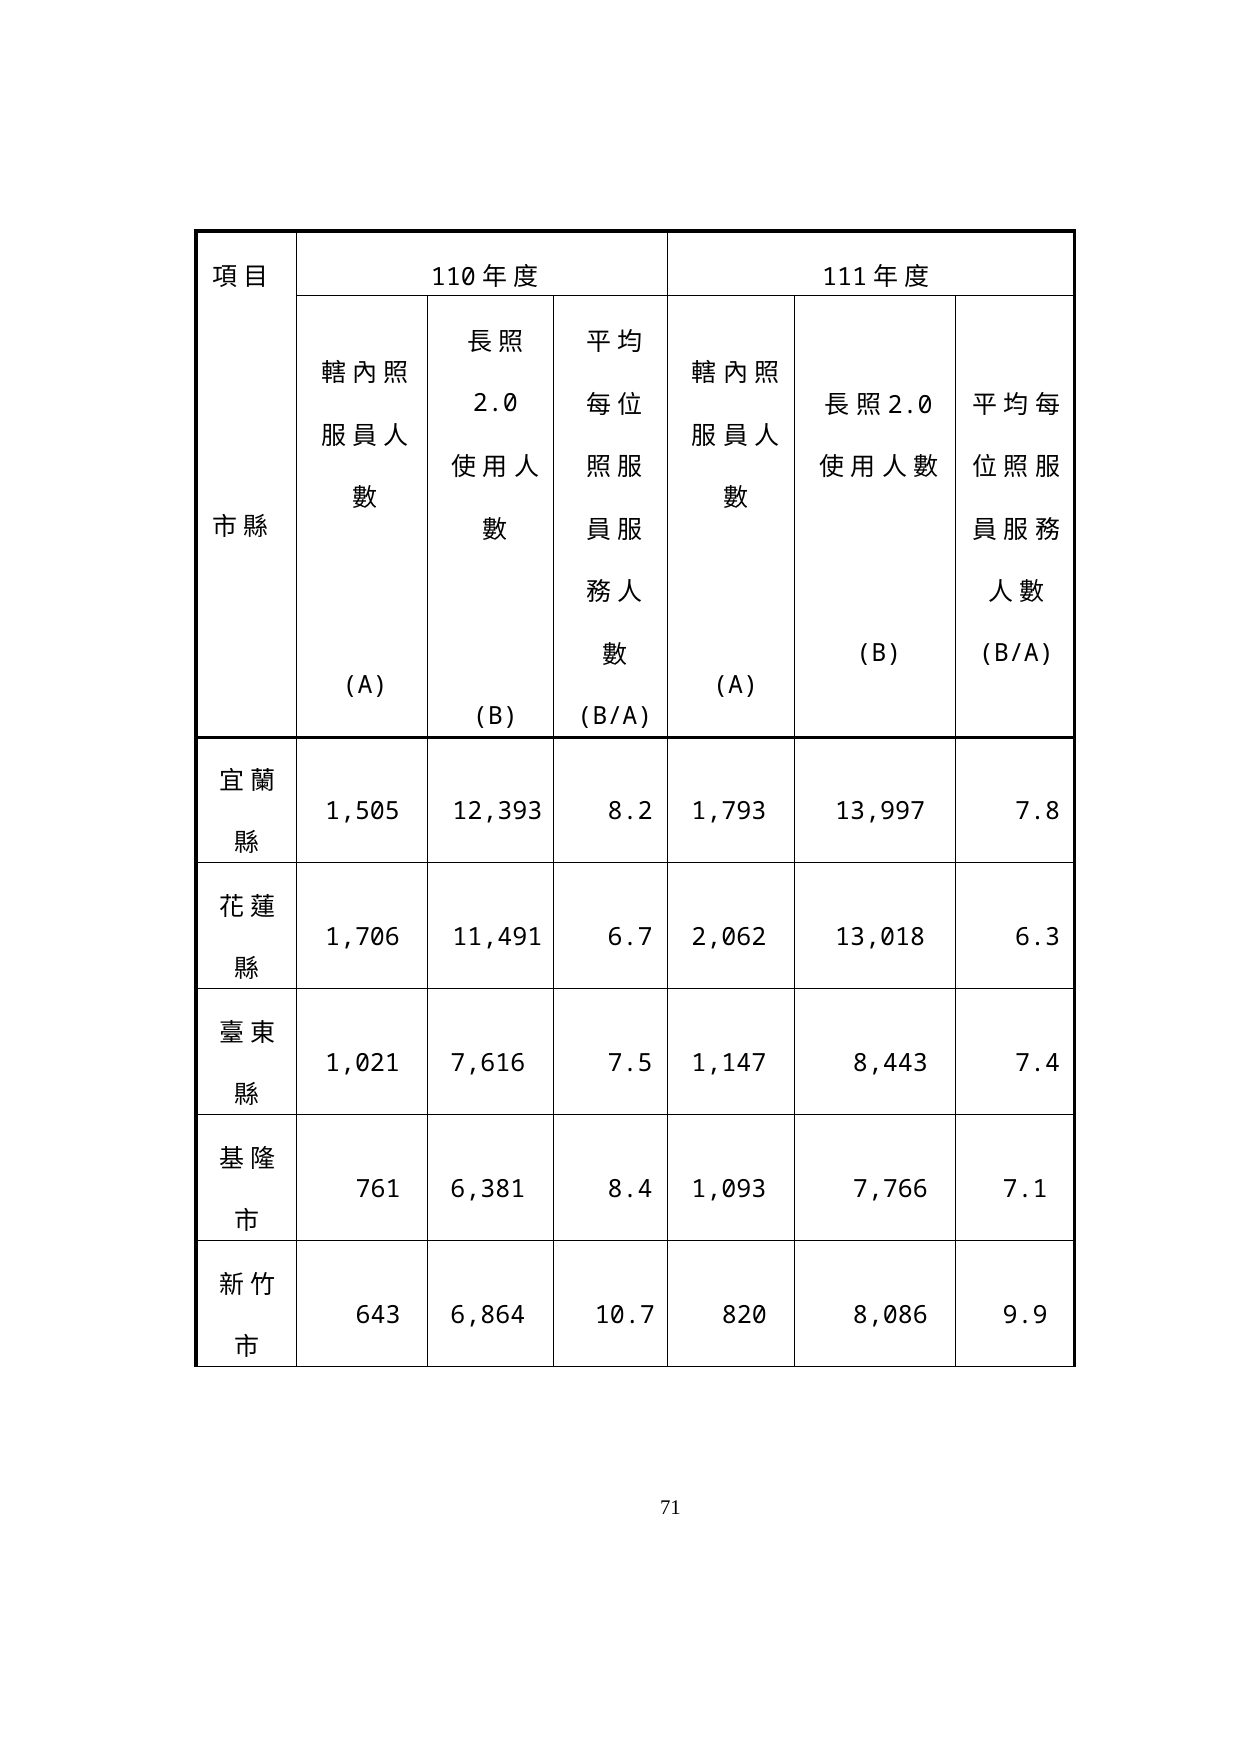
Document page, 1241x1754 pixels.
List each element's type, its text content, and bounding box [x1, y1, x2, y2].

table_cell 基隆市 [198, 1115, 296, 1240]
table_cell 8.2 [554, 739, 667, 862]
table_cell 1,505 [297, 739, 427, 862]
table_cell 6,381 [428, 1115, 553, 1240]
table_cell 長照2.0 使用人數 (B) [428, 296, 553, 736]
table_cell 7.1 [956, 1115, 1073, 1240]
table_cell 1,093 [668, 1115, 794, 1240]
table_cell 1,706 [297, 863, 427, 988]
table_header 110年度 [297, 233, 667, 295]
table_cell 新竹市 [198, 1241, 296, 1366]
table_cell 長照2.0 使用人數 (B) [795, 296, 955, 736]
table_cell 13,997 [795, 739, 955, 862]
table_cell 7.4 [956, 989, 1073, 1114]
table_cell 7.8 [956, 739, 1073, 862]
table_header 項目 市縣 [198, 233, 296, 736]
table_cell 平均每位照服員服務人數 (B/A) [554, 296, 667, 736]
table_cell 10.7 [554, 1241, 667, 1366]
table_cell 7,616 [428, 989, 553, 1114]
table_cell 643 [297, 1241, 427, 1366]
table_cell 6.7 [554, 863, 667, 988]
table_cell 轄內照服員人數 (A) [297, 296, 427, 736]
table_cell 11,491 [428, 863, 553, 988]
table_cell 12,393 [428, 739, 553, 862]
table_cell 花蓮縣 [198, 863, 296, 988]
table_cell 761 [297, 1115, 427, 1240]
table_cell 1,147 [668, 989, 794, 1114]
table_cell 820 [668, 1241, 794, 1366]
table_cell 1,021 [297, 989, 427, 1114]
table_cell 宜蘭縣 [198, 739, 296, 862]
table_cell 9.9 [956, 1241, 1073, 1366]
table_cell 臺東縣 [198, 989, 296, 1114]
table_header 111年度 [668, 233, 1073, 295]
table_cell 8.4 [554, 1115, 667, 1240]
table_cell 1,793 [668, 739, 794, 862]
table_cell 平均每位照服員服務人數 (B/A) [956, 296, 1073, 736]
table_cell 8,086 [795, 1241, 955, 1366]
table_cell 13,018 [795, 863, 955, 988]
table_cell 7,766 [795, 1115, 955, 1240]
table_cell 轄內照服員人數 (A) [668, 296, 794, 736]
table_cell 8,443 [795, 989, 955, 1114]
table_cell 6,864 [428, 1241, 553, 1366]
table_cell 6.3 [956, 863, 1073, 988]
table_cell 7.5 [554, 989, 667, 1114]
table_cell 2,062 [668, 863, 794, 988]
